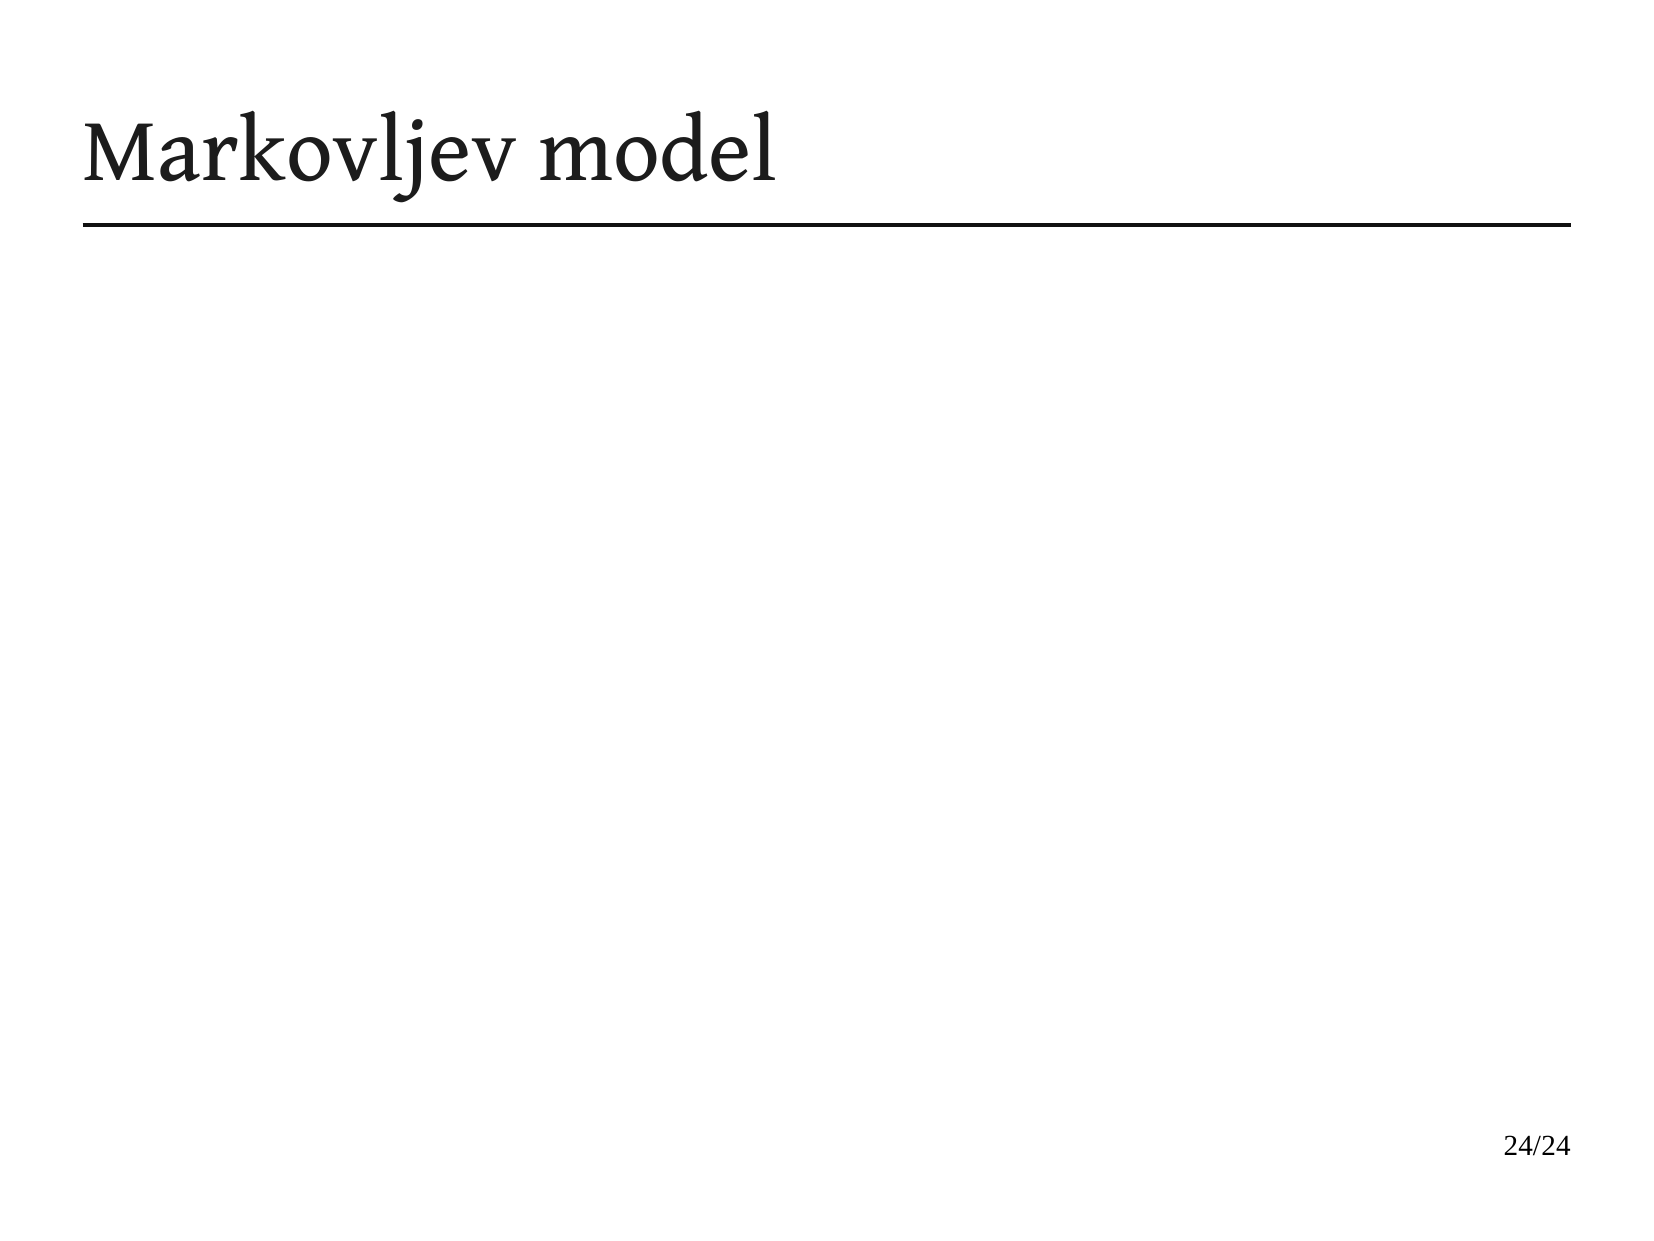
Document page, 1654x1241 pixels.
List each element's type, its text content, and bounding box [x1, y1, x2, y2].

title Markovljev model [82, 49, 1571, 257]
